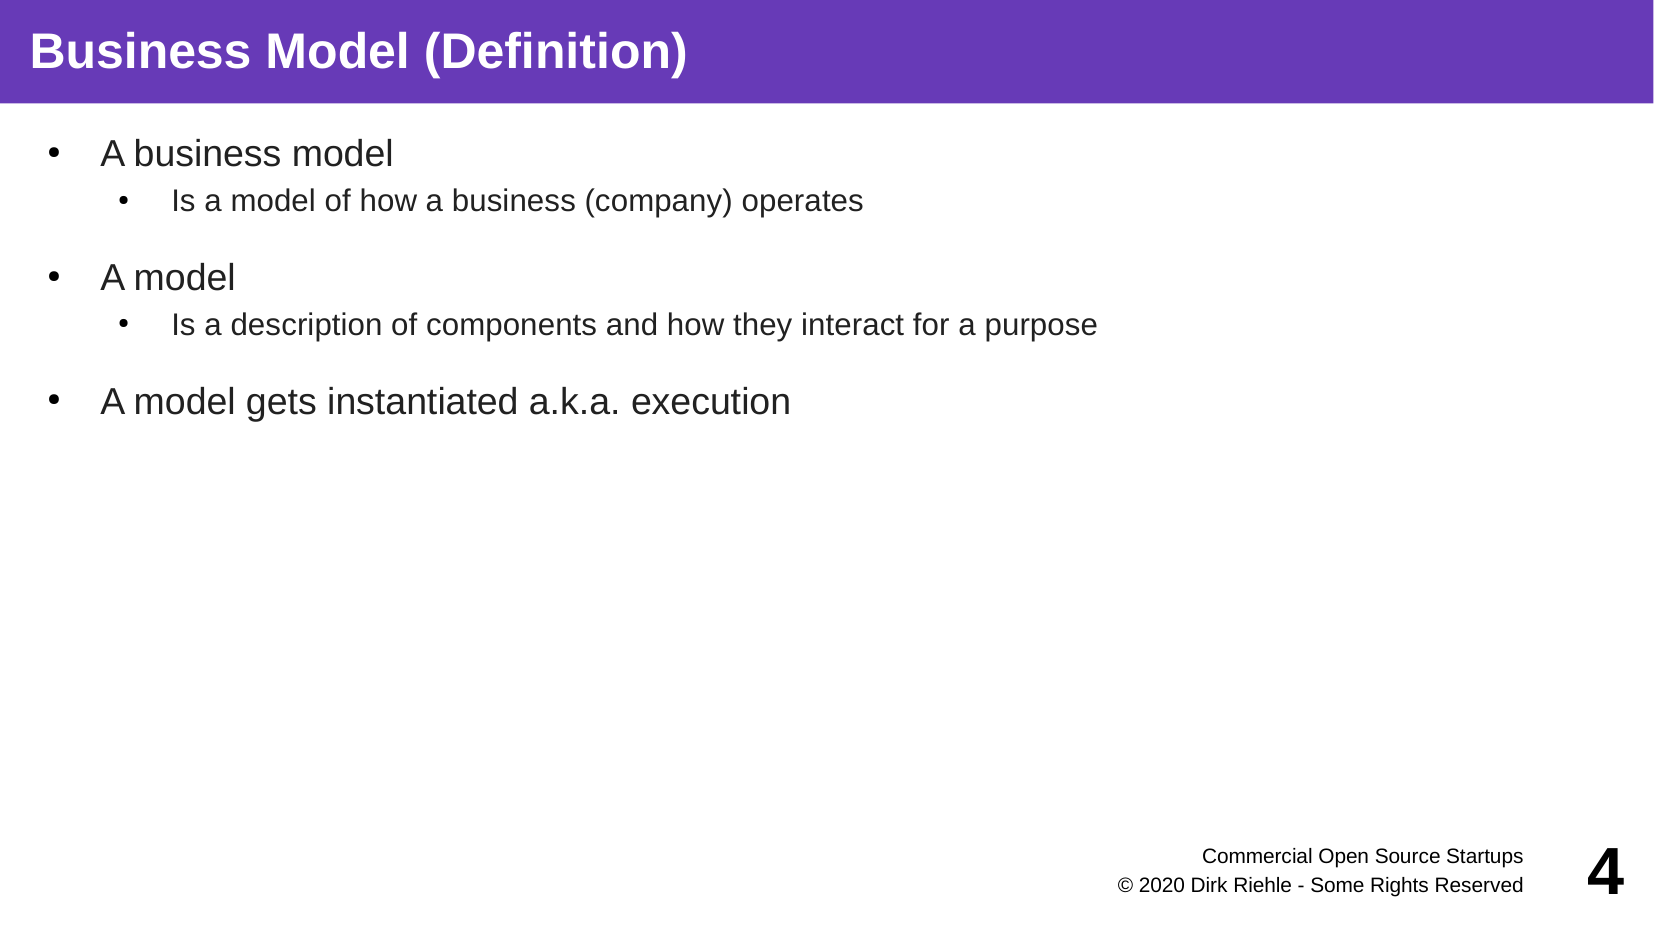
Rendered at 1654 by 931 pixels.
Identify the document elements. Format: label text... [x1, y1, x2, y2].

list A business model Is a model of how a business (company) operates A model Is a description of components and how they interact for a purpose A model gets instantiated a.k.a. execution [29, 132, 1625, 813]
title Business Model (Definition) [0, 0, 1654, 104]
